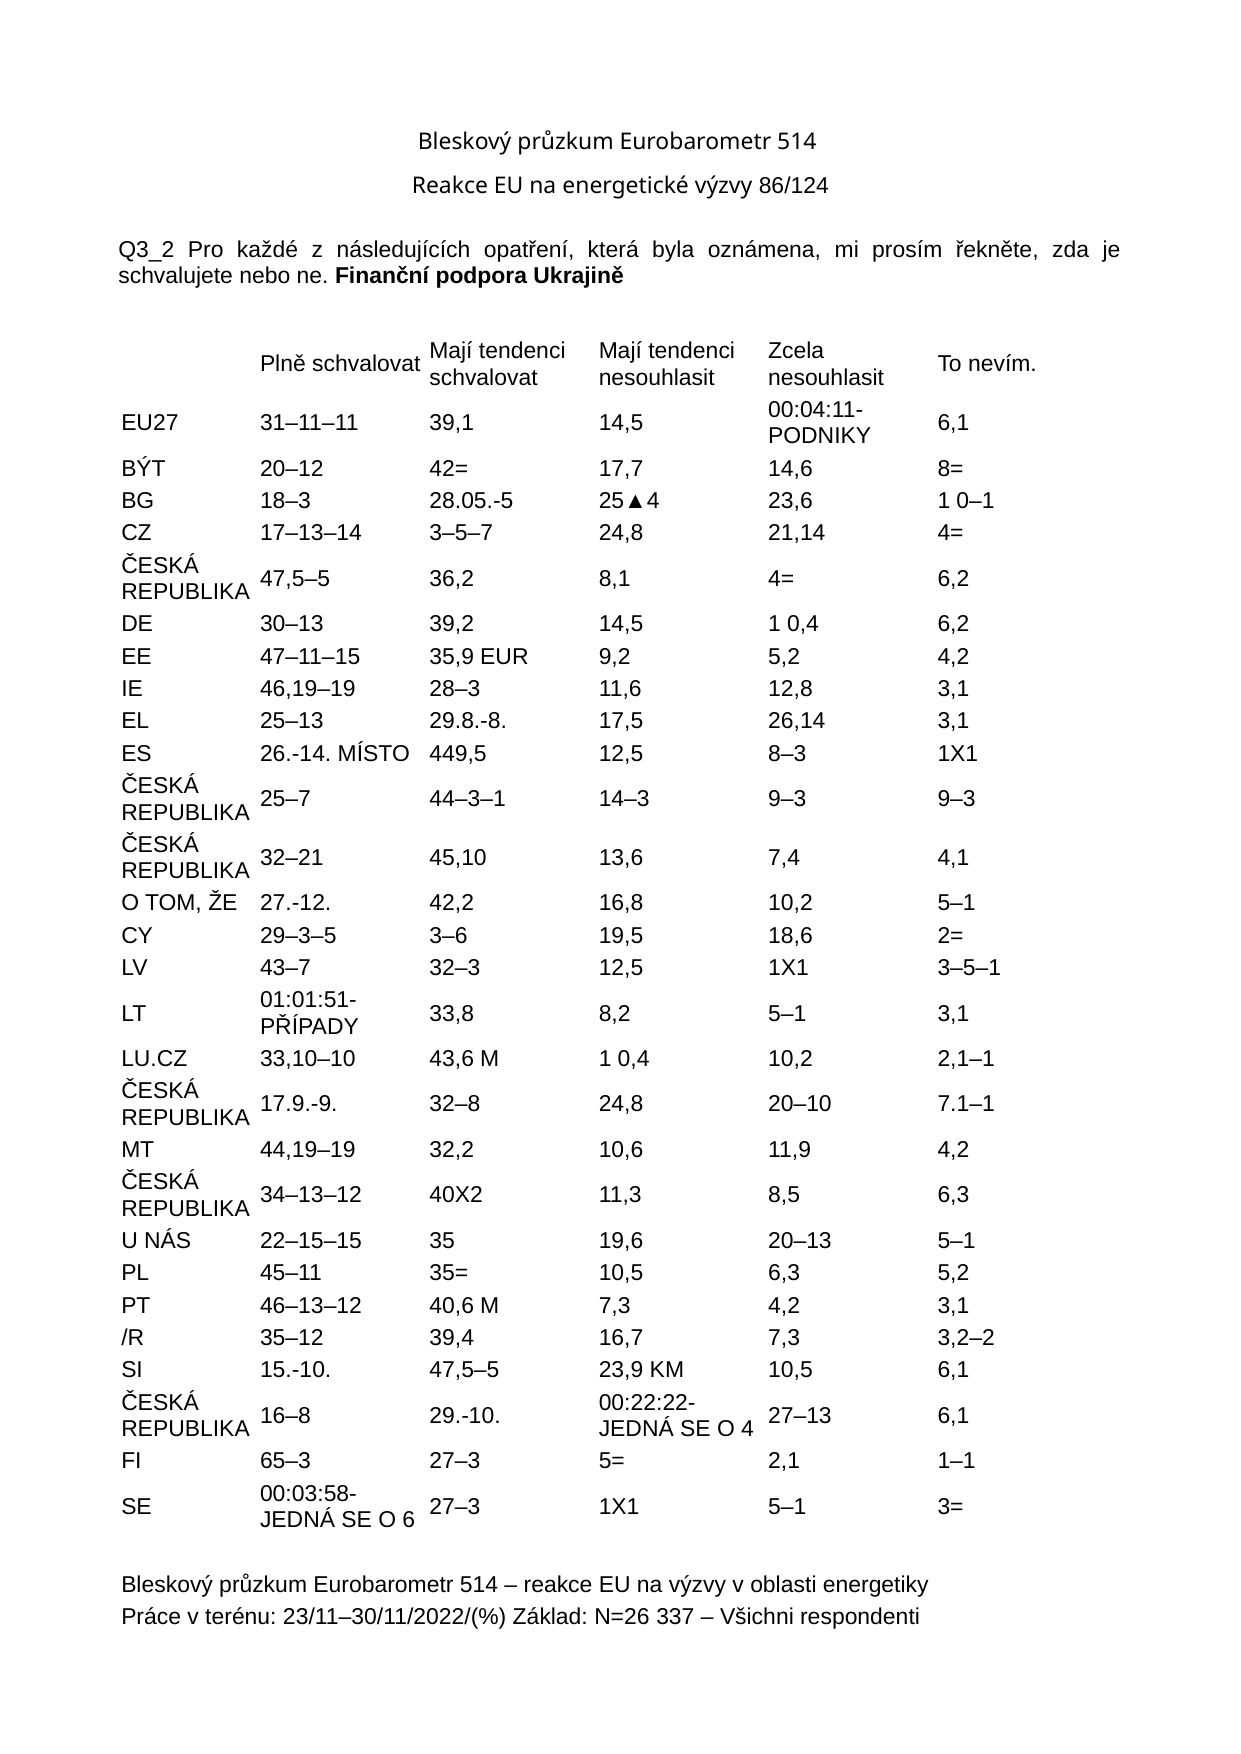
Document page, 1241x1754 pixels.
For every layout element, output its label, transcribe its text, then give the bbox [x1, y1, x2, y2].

table_cell 4,2 [934, 640, 1104, 672]
table_header Plně schvalovat [257, 334, 426, 393]
table_cell 47,5–5 [426, 1354, 596, 1386]
table_cell ČESKÁ REPUBLIKA [118, 1074, 257, 1133]
table_cell LV [118, 951, 257, 983]
table_cell 24,8 [596, 1074, 765, 1133]
table_cell /R [118, 1321, 257, 1353]
table_cell 35–12 [257, 1321, 426, 1353]
table_cell 1X1 [934, 737, 1104, 769]
table_cell 27–13 [765, 1386, 934, 1444]
table_cell SE [118, 1477, 257, 1535]
table_cell U NÁS [118, 1224, 257, 1256]
table_cell 3= [934, 1477, 1104, 1535]
table_cell 42,2 [426, 886, 596, 919]
table_cell 42= [426, 451, 596, 484]
table_cell LT [118, 984, 257, 1042]
table_cell 26,14 [765, 704, 934, 737]
table_cell [765, 1535, 934, 1568]
table_cell ČESKÁ REPUBLIKA [118, 549, 257, 607]
table_cell 3,1 [934, 704, 1104, 737]
table_cell 33,10–10 [257, 1042, 426, 1074]
table_cell 32,2 [426, 1133, 596, 1165]
table_cell 10,2 [765, 886, 934, 919]
table_cell 6,1 [934, 393, 1104, 451]
table_cell 23,6 [765, 484, 934, 516]
table_cell 16,8 [596, 886, 765, 919]
table_cell 3,2–2 [934, 1321, 1104, 1353]
table_cell ČESKÁ REPUBLIKA [118, 828, 257, 886]
table_cell 32–8 [426, 1074, 596, 1133]
table_cell 7,4 [765, 828, 934, 886]
table_cell 5–1 [934, 1224, 1104, 1256]
table_cell 6,1 [934, 1354, 1104, 1386]
table_cell 5,2 [934, 1256, 1104, 1289]
table_cell 8,1 [596, 549, 765, 607]
table_cell 26.-14. MÍSTO [257, 737, 426, 769]
table_cell 9–3 [765, 769, 934, 828]
table_cell 28–3 [426, 672, 596, 704]
table_cell 35 [426, 1224, 596, 1256]
table_cell 31–11–11 [257, 393, 426, 451]
table_cell 3,1 [934, 984, 1104, 1042]
table_cell 18,6 [765, 919, 934, 951]
table_cell 17.9.-9. [257, 1074, 426, 1133]
table_cell ČESKÁ REPUBLIKA [118, 1386, 257, 1444]
table_cell O TOM, ŽE [118, 886, 257, 919]
table_cell 43,6 M [426, 1042, 596, 1074]
table_cell EE [118, 640, 257, 672]
table_header To nevím. [934, 334, 1104, 393]
table_cell 8,2 [596, 984, 765, 1042]
table_cell 00:04:11-PODNIKY [765, 393, 934, 451]
table_cell EL [118, 704, 257, 737]
table_cell 19,6 [596, 1224, 765, 1256]
table_cell 24,8 [596, 516, 765, 549]
table_cell BG [118, 484, 257, 516]
table_cell 23,9 KM [596, 1354, 765, 1386]
table_cell 40,6 M [426, 1289, 596, 1321]
table_cell 35,9 EUR [426, 640, 596, 672]
table_cell 25–7 [257, 769, 426, 828]
table_cell 1X1 [596, 1477, 765, 1535]
table_cell 21,14 [765, 516, 934, 549]
table_cell 65–3 [257, 1444, 426, 1477]
table_cell 6,3 [934, 1165, 1104, 1224]
table_cell 14,5 [596, 607, 765, 639]
table_cell 9–3 [934, 769, 1104, 828]
table_cell EU27 [118, 393, 257, 451]
table_cell 7,3 [596, 1289, 765, 1321]
table_cell 39,1 [426, 393, 596, 451]
table_cell 29–3–5 [257, 919, 426, 951]
table_cell 25–13 [257, 704, 426, 737]
table_cell 10,5 [596, 1256, 765, 1289]
table_cell 40X2 [426, 1165, 596, 1224]
table_header Mají tendenci schvalovat [426, 334, 596, 393]
table_cell 45,10 [426, 828, 596, 886]
table_cell 6,2 [934, 607, 1104, 639]
table_cell 36,2 [426, 549, 596, 607]
table_cell 11,3 [596, 1165, 765, 1224]
table_cell 14,6 [765, 451, 934, 484]
table_cell 45–11 [257, 1256, 426, 1289]
table_cell ČESKÁ REPUBLIKA [118, 1165, 257, 1224]
table_cell 8= [934, 451, 1104, 484]
table_cell CY [118, 919, 257, 951]
table_cell 00:03:58-JEDNÁ SE O 6 [257, 1477, 426, 1535]
table_cell 47–11–15 [257, 640, 426, 672]
table_cell 14,5 [596, 393, 765, 451]
table_cell 5–1 [765, 1477, 934, 1535]
table_cell 29.-10. [426, 1386, 596, 1444]
table_cell 14–3 [596, 769, 765, 828]
table_cell 27–3 [426, 1444, 596, 1477]
table_cell 39,4 [426, 1321, 596, 1353]
table_cell 1 0–1 [934, 484, 1104, 516]
table_cell 27.-12. [257, 886, 426, 919]
table_cell 44,19–19 [257, 1133, 426, 1165]
table_cell [118, 1535, 257, 1568]
table_cell 44–3–1 [426, 769, 596, 828]
table_cell 1 0,4 [765, 607, 934, 639]
table_cell 43–7 [257, 951, 426, 983]
table_cell 17,5 [596, 704, 765, 737]
table_cell Bleskový průzkum Eurobarometr 514 – reakce EU na výzvy v oblasti energetiky [118, 1568, 1104, 1600]
table_cell 4= [934, 516, 1104, 549]
table_cell 8–3 [765, 737, 934, 769]
table_cell PL [118, 1256, 257, 1289]
table_cell 27–3 [426, 1477, 596, 1535]
table_cell 15.-10. [257, 1354, 426, 1386]
table_cell 22–15–15 [257, 1224, 426, 1256]
table_cell 33,8 [426, 984, 596, 1042]
table_cell 7,3 [765, 1321, 934, 1353]
table_cell 2,1–1 [934, 1042, 1104, 1074]
table_header [118, 334, 257, 393]
table_cell 10,2 [765, 1042, 934, 1074]
table_cell 12,8 [765, 672, 934, 704]
table_cell 28.05.-5 [426, 484, 596, 516]
table_cell 29.8.-8. [426, 704, 596, 737]
table_cell BÝT [118, 451, 257, 484]
table_header Zcela nesouhlasit [765, 334, 934, 393]
table_cell 6,3 [765, 1256, 934, 1289]
table_cell 6,2 [934, 549, 1104, 607]
table_cell 12,5 [596, 737, 765, 769]
table_cell [934, 1535, 1104, 1568]
table_cell 1 0,4 [596, 1042, 765, 1074]
table_cell Práce v terénu: 23/11–30/11/2022/(%) Základ: N=26 337 – Všichni respondenti [118, 1600, 1104, 1632]
table_cell DE [118, 607, 257, 639]
table_cell 2,1 [765, 1444, 934, 1477]
table_cell 6,1 [934, 1386, 1104, 1444]
table_cell 8,5 [765, 1165, 934, 1224]
table_cell 13,6 [596, 828, 765, 886]
table_cell 4,2 [765, 1289, 934, 1321]
table_cell 32–3 [426, 951, 596, 983]
table_cell [257, 1535, 426, 1568]
table_cell 1–1 [934, 1444, 1104, 1477]
table_cell MT [118, 1133, 257, 1165]
table_cell 46–13–12 [257, 1289, 426, 1321]
table_cell 20–12 [257, 451, 426, 484]
text Q3_2 Pro každé z následujících opatření, která byla oznámena, mi prosím řekněte, zda je schvalujete nebo ne. Finanční podpora Ukrajině [118, 236, 1122, 289]
table_cell 4= [765, 549, 934, 607]
table_cell 9,2 [596, 640, 765, 672]
table_cell PT [118, 1289, 257, 1321]
table_cell LU.CZ [118, 1042, 257, 1074]
table_cell SI [118, 1354, 257, 1386]
table_cell IE [118, 672, 257, 704]
table_cell 3–5–7 [426, 516, 596, 549]
table_cell 16,7 [596, 1321, 765, 1353]
table_cell ČESKÁ REPUBLIKA [118, 769, 257, 828]
table_cell 3–6 [426, 919, 596, 951]
table_cell 25▲4 [596, 484, 765, 516]
table_header Mají tendenci nesouhlasit [596, 334, 765, 393]
table_cell 5= [596, 1444, 765, 1477]
table_cell 10,6 [596, 1133, 765, 1165]
table_cell CZ [118, 516, 257, 549]
table_cell 19,5 [596, 919, 765, 951]
table_cell 5,2 [765, 640, 934, 672]
table_cell 4,2 [934, 1133, 1104, 1165]
table_cell 01:01:51-PŘÍPADY [257, 984, 426, 1042]
table_cell 12,5 [596, 951, 765, 983]
table_cell FI [118, 1444, 257, 1477]
table_cell [596, 1535, 765, 1568]
table_cell 11,9 [765, 1133, 934, 1165]
table_cell 39,2 [426, 607, 596, 639]
table_cell 2= [934, 919, 1104, 951]
table_cell 34–13–12 [257, 1165, 426, 1224]
table_cell 17–13–14 [257, 516, 426, 549]
table_cell ES [118, 737, 257, 769]
table_cell 11,6 [596, 672, 765, 704]
table_cell 17,7 [596, 451, 765, 484]
table_cell 3,1 [934, 672, 1104, 704]
table_cell 5–1 [934, 886, 1104, 919]
table_cell 7.1–1 [934, 1074, 1104, 1133]
table_cell 449,5 [426, 737, 596, 769]
table_cell 00:22:22-JEDNÁ SE O 4 [596, 1386, 765, 1444]
table_cell 1X1 [765, 951, 934, 983]
table_cell 18–3 [257, 484, 426, 516]
table_cell 5–1 [765, 984, 934, 1042]
table_cell 20–13 [765, 1224, 934, 1256]
table_cell 4,1 [934, 828, 1104, 886]
table_cell [426, 1535, 596, 1568]
table_cell 20–10 [765, 1074, 934, 1133]
table_cell 46,19–19 [257, 672, 426, 704]
table_cell 10,5 [765, 1354, 934, 1386]
table_cell 16–8 [257, 1386, 426, 1444]
table_cell 47,5–5 [257, 549, 426, 607]
table_cell 30–13 [257, 607, 426, 639]
table_cell 35= [426, 1256, 596, 1289]
table_cell 3,1 [934, 1289, 1104, 1321]
table_cell 3–5–1 [934, 951, 1104, 983]
table_cell 32–21 [257, 828, 426, 886]
